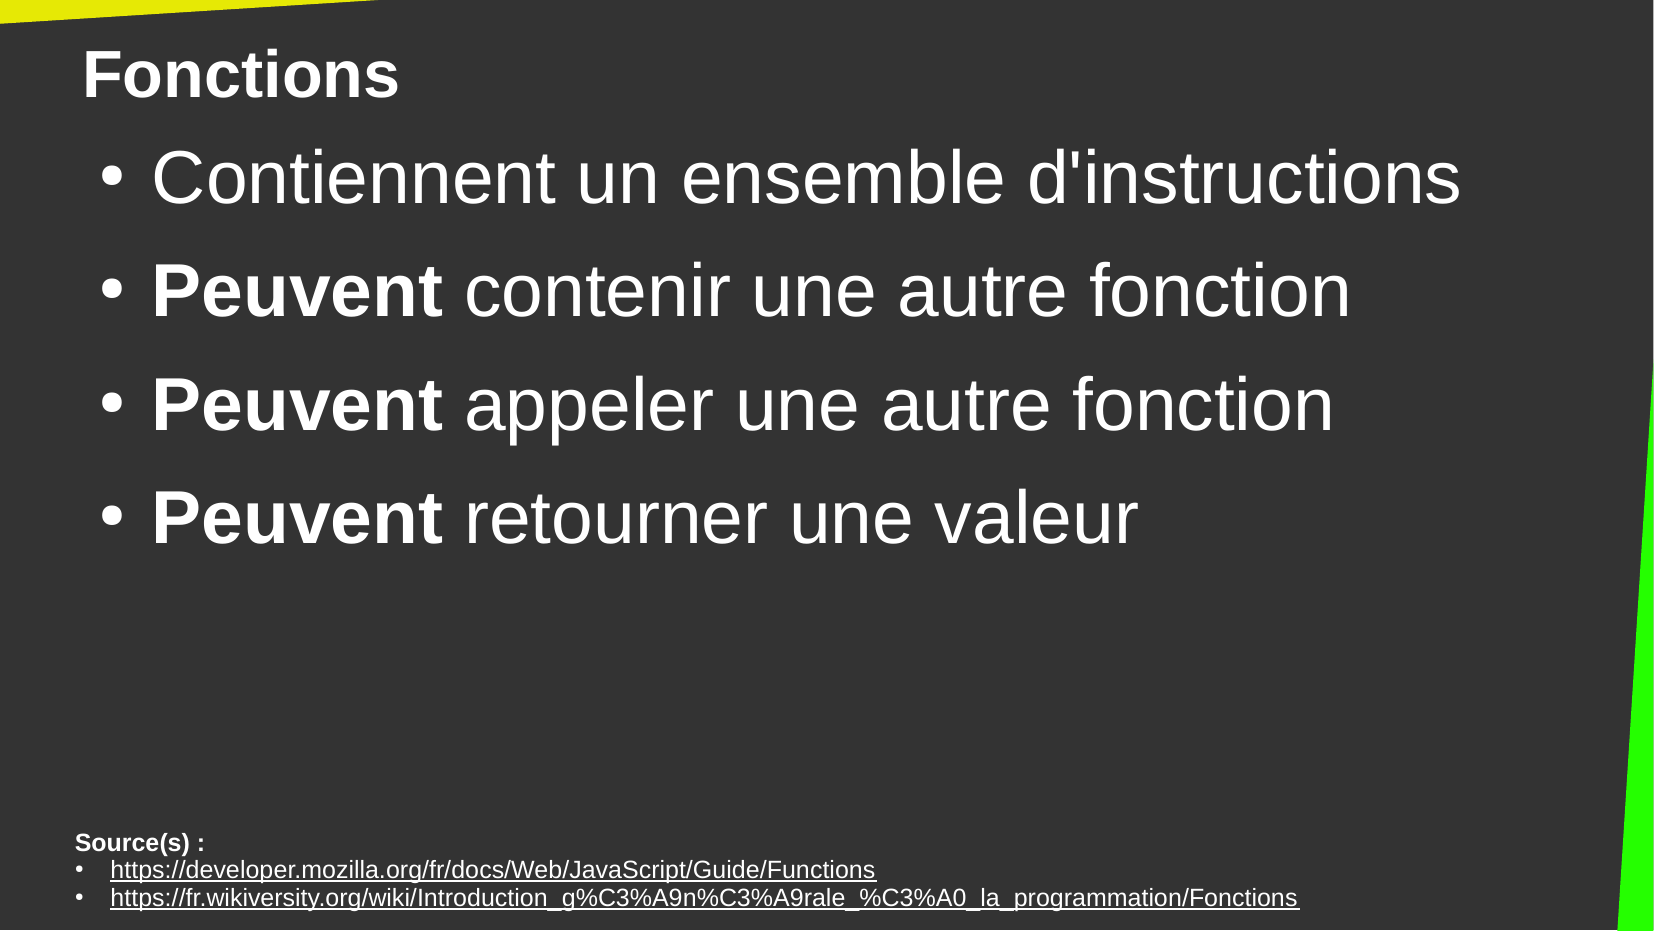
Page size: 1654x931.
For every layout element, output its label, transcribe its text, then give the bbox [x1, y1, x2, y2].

text_box [1617, 351, 1654, 931]
title Fonctions [82, 37, 1571, 114]
text_box Source(s) : https://developer.mozilla.org/fr/docs/Web/JavaScript/Guide/Functions https://fr.wikiversity.org/wiki/Introduction_g%C3%A9n%C3%A9rale_%C3%A0_la_programmation/Fonctions [60, 820, 1583, 920]
text_box [0, 0, 379, 24]
list Contiennent un ensemble d'instructions Peuvent contenir une autre fonction Peuvent appeler une autre fonction Peuvent retourner une valeur [80, 135, 1620, 650]
